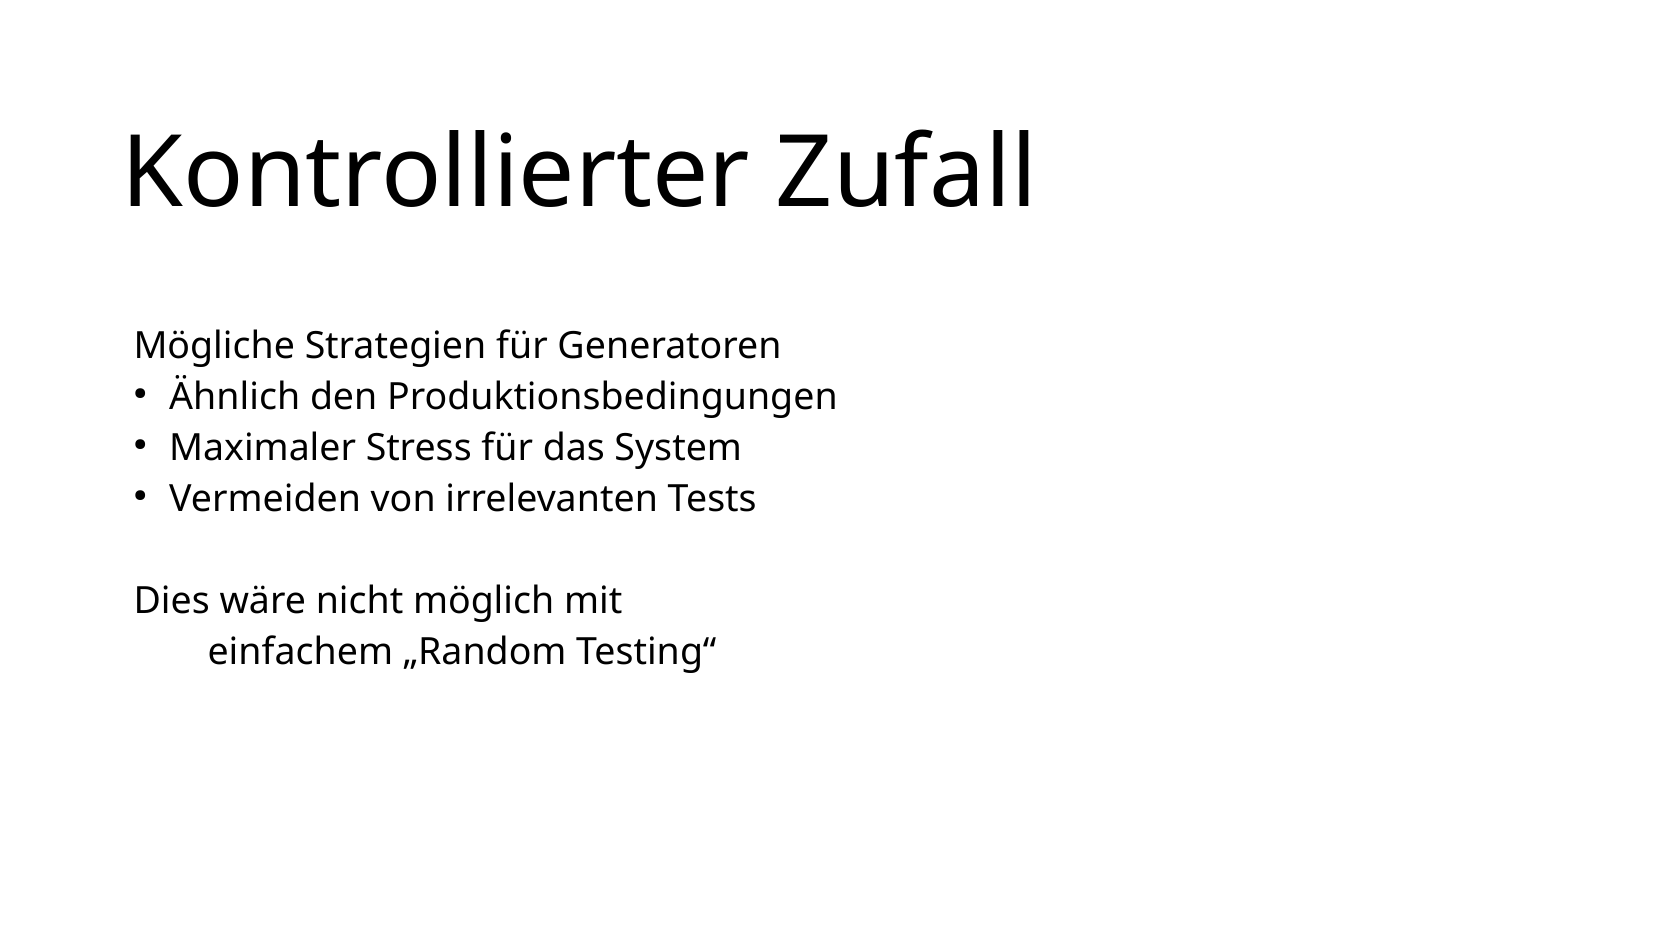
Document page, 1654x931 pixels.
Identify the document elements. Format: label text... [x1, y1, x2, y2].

text_box Mögliche Strategien für Generatoren Ähnlich den Produktionsbedingungen Maximaler Stress für das System Vermeiden von irrelevanten Tests Dies wäre nicht möglich mit einfachem „Random Testing“ [118, 310, 1299, 887]
text_box Kontrollierter Zufall [107, 92, 1536, 380]
